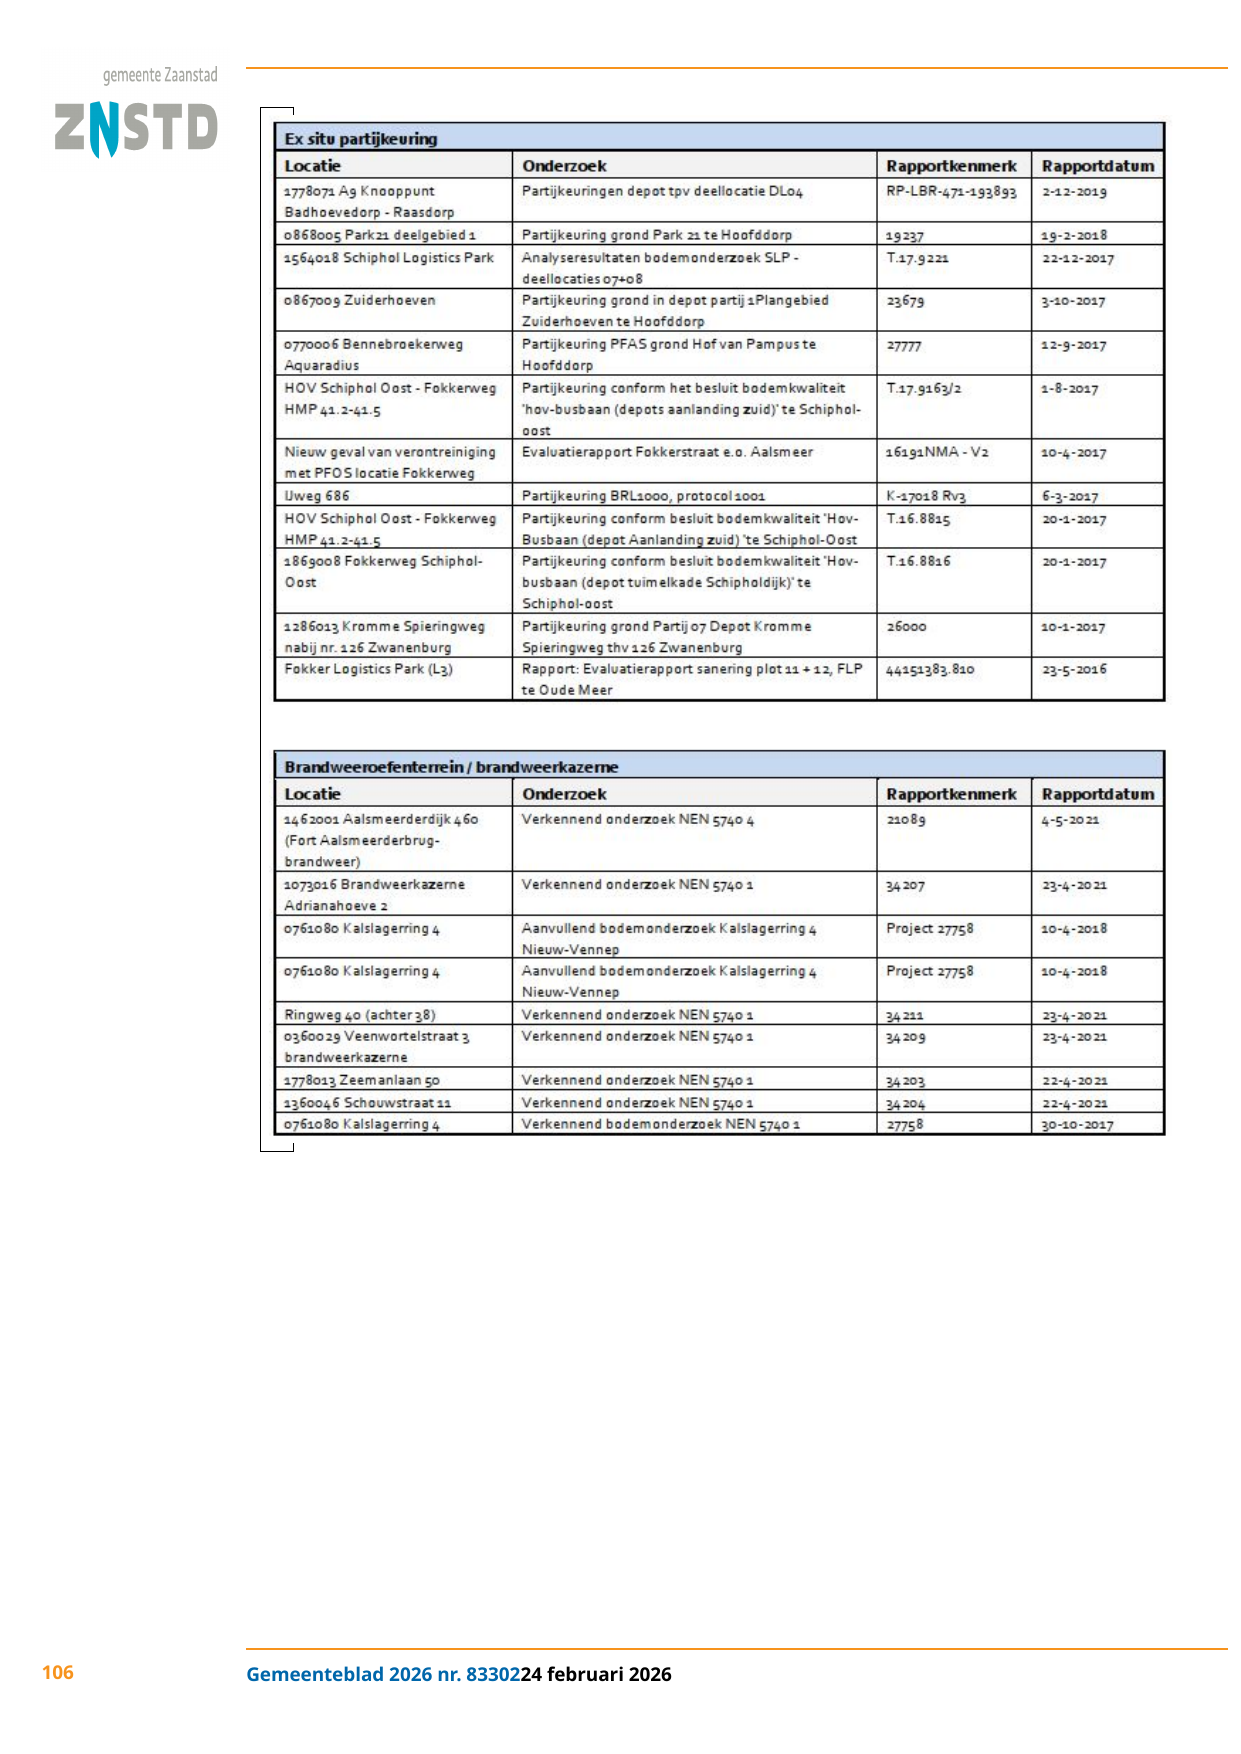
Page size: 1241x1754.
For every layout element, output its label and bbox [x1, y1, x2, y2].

picture [41, 47, 231, 172]
picture [268, 115, 1173, 1143]
